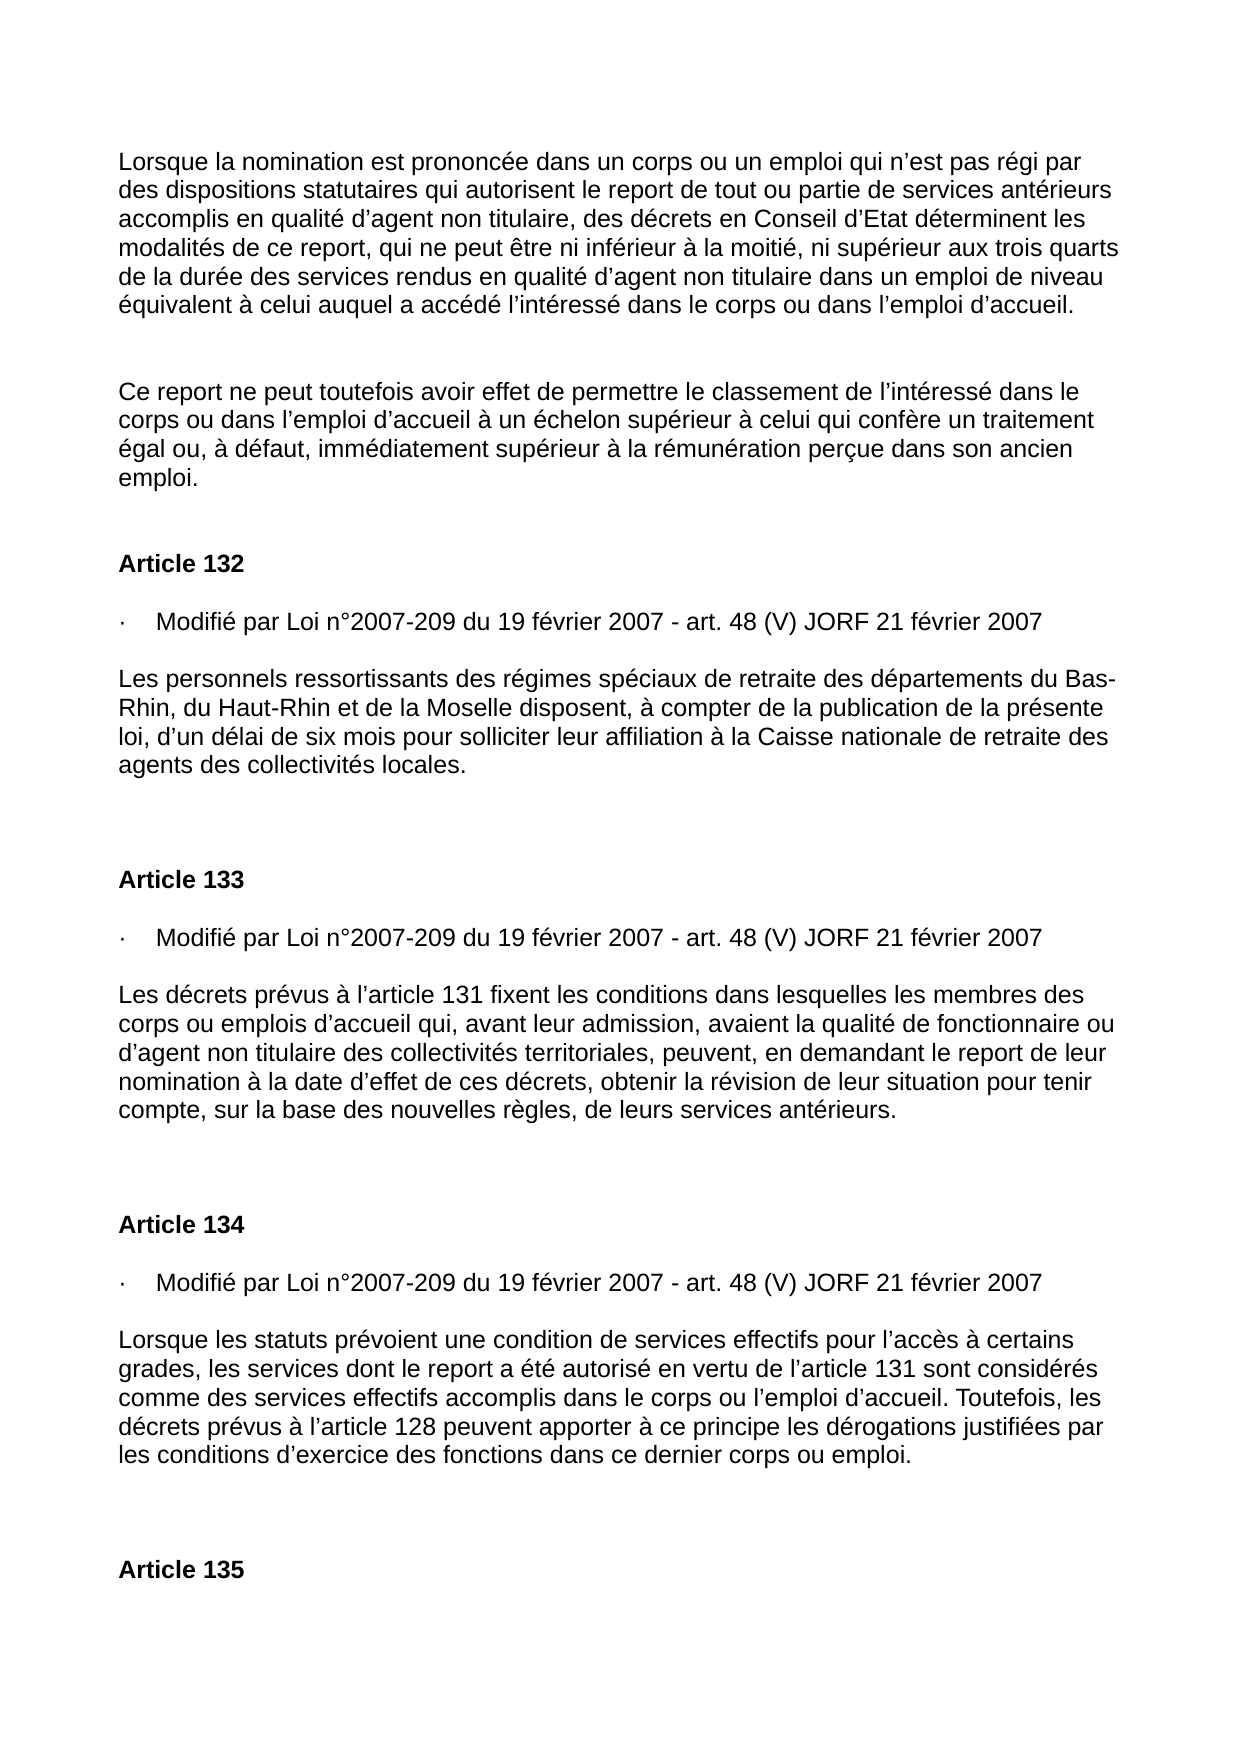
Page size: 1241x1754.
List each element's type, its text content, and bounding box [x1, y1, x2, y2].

list Modifié par Loi n°2007-209 du 19 février 2007 - art. 48 (V) JORF 21 février 2007 [118, 1268, 1122, 1297]
text Article 133 [118, 866, 1122, 894]
list Modifié par Loi n°2007-209 du 19 février 2007 - art. 48 (V) JORF 21 février 2007 [118, 607, 1122, 636]
text Article 134 [118, 1211, 1122, 1239]
text Lorsque les statuts prévoient une condition de services effectifs pour l’accès à certains grades, les services dont le report a été autorisé en vertu de l’article 131 sont considérés comme des services effectifs accomplis dans le corps ou l’emploi d’accueil. Toutefois, les décrets prévus à l’article 128 peuvent apporter à ce principe les dérogations justifiées par les conditions d’exercice des fonctions dans ce dernier corps ou emploi. [118, 1326, 1122, 1469]
list Modifié par Loi n°2007-209 du 19 février 2007 - art. 48 (V) JORF 21 février 2007 [118, 923, 1122, 952]
text Les décrets prévus à l’article 131 fixent les conditions dans lesquelles les membres des corps ou emplois d’accueil qui, avant leur admission, avaient la qualité de fonctionnaire ou d’agent non titulaire des collectivités territoriales, peuvent, en demandant le report de leur nomination à la date d’effet de ces décrets, obtenir la révision de leur situation pour tenir compte, sur la base des nouvelles règles, de leurs services antérieurs. [118, 981, 1122, 1124]
text Lorsque la nomination est prononcée dans un corps ou un emploi qui n’est pas régi par des dispositions statutaires qui autorisent le report de tout ou partie de services antérieurs accomplis en qualité d’agent non titulaire, des décrets en Conseil d’Etat déterminent les modalités de ce report, qui ne peut être ni inférieur à la moitié, ni supérieur aux trois quarts de la durée des services rendus en qualité d’agent non titulaire dans un emploi de niveau équivalent à celui auquel a accédé l’intéressé dans le corps ou dans l’emploi d’accueil. [118, 147, 1122, 319]
text Article 132 [118, 549, 1122, 578]
text Ce report ne peut toutefois avoir effet de permettre le classement de l’intéressé dans le corps ou dans l’emploi d’accueil à un échelon supérieur à celui qui confère un traitement égal ou, à défaut, immédiatement supérieur à la rémunération perçue dans son ancien emploi. [118, 377, 1122, 492]
text Article 135 [118, 1556, 1122, 1584]
text Les personnels ressortissants des régimes spéciaux de retraite des départements du Bas-Rhin, du Haut-Rhin et de la Moselle disposent, à compter de la publication de la présente loi, d’un délai de six mois pour solliciter leur affiliation à la Caisse nationale de retraite des agents des collectivités locales. [118, 664, 1122, 779]
